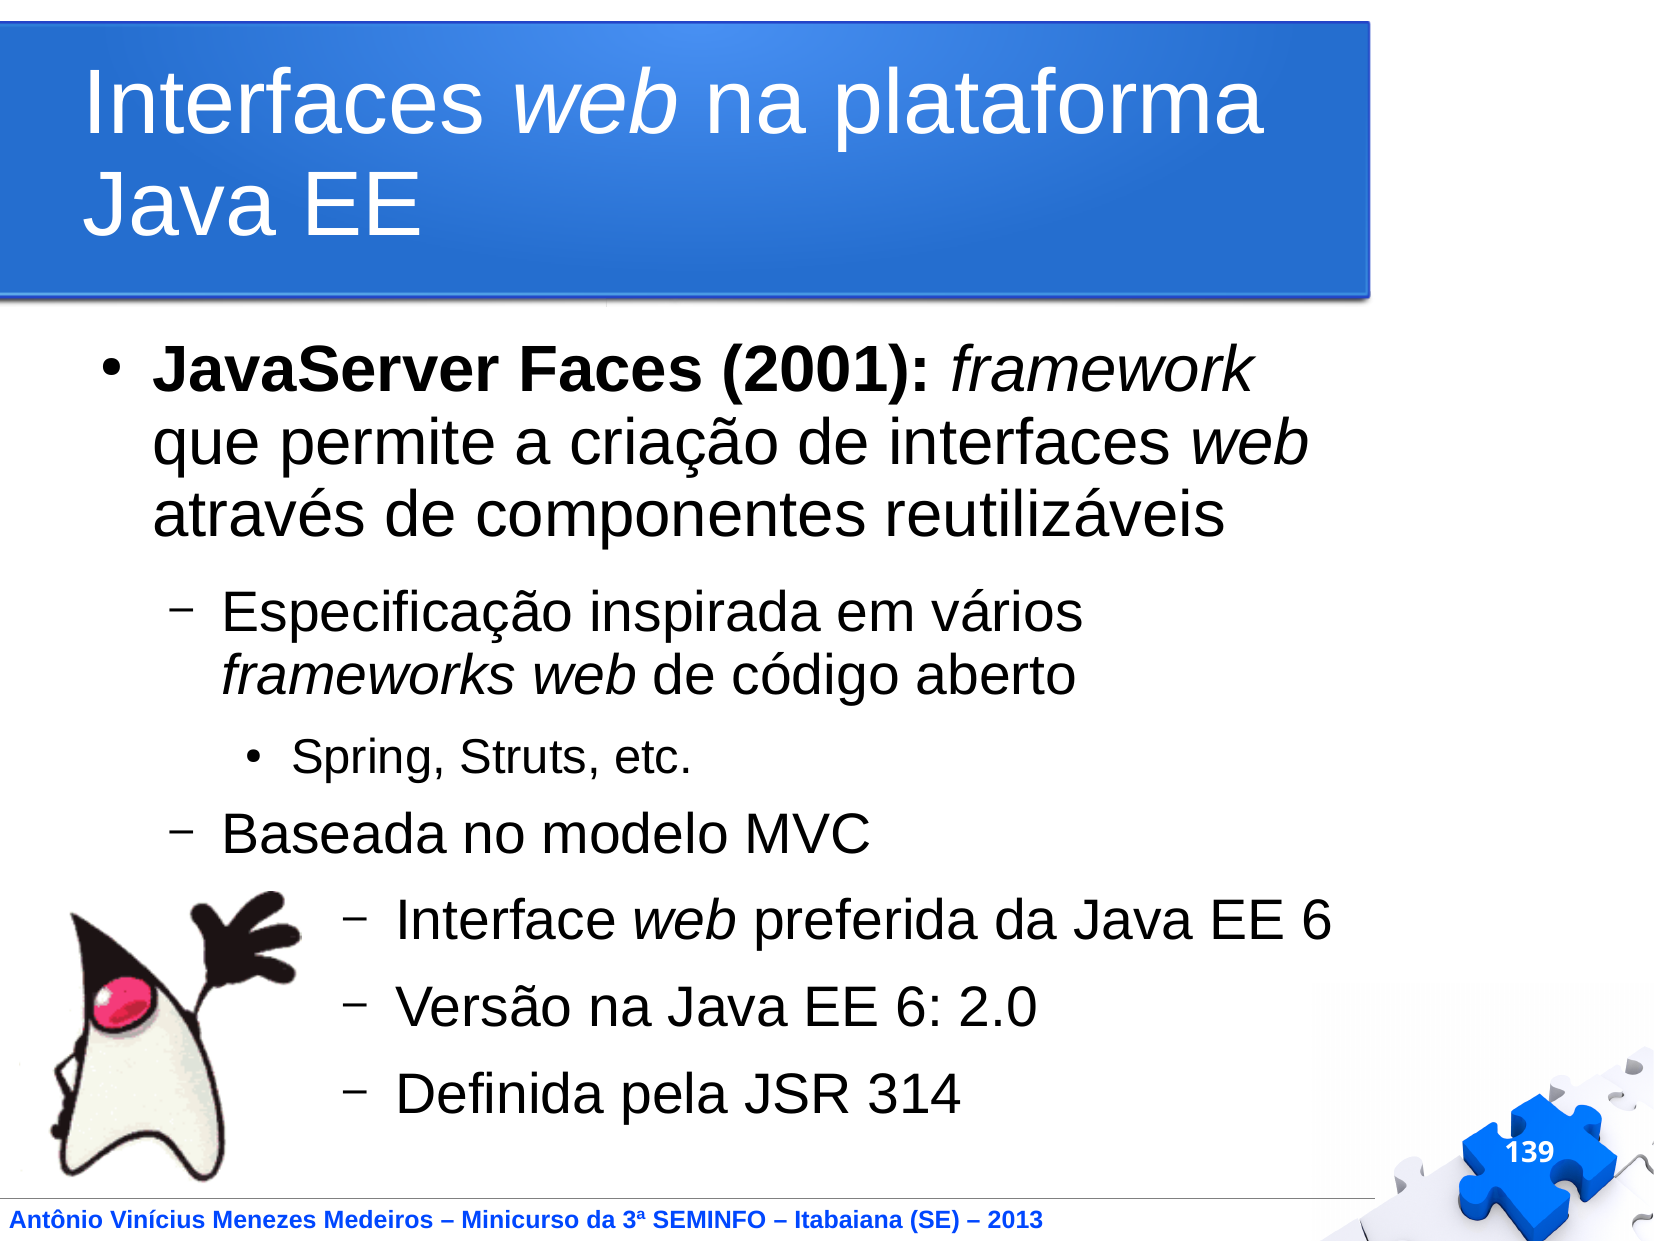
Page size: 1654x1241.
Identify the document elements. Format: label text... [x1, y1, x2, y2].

title Interfaces web na plataforma Java EE [82, 49, 1323, 257]
picture [1311, 983, 1654, 1241]
list JavaServer Faces (2001): framework que permite a criação de interfaces web através de componentes reutilizáveis Especificação inspirada em vários frameworks web de código aberto Spring, Struts, etc. Baseada no modelo MVC Interface web preferida da Java EE 6 Versão na Java EE 6: 2.0 Definida pela JSR 314 [82, 332, 1356, 1182]
picture [19, 891, 302, 1185]
picture [0, 21, 1375, 307]
